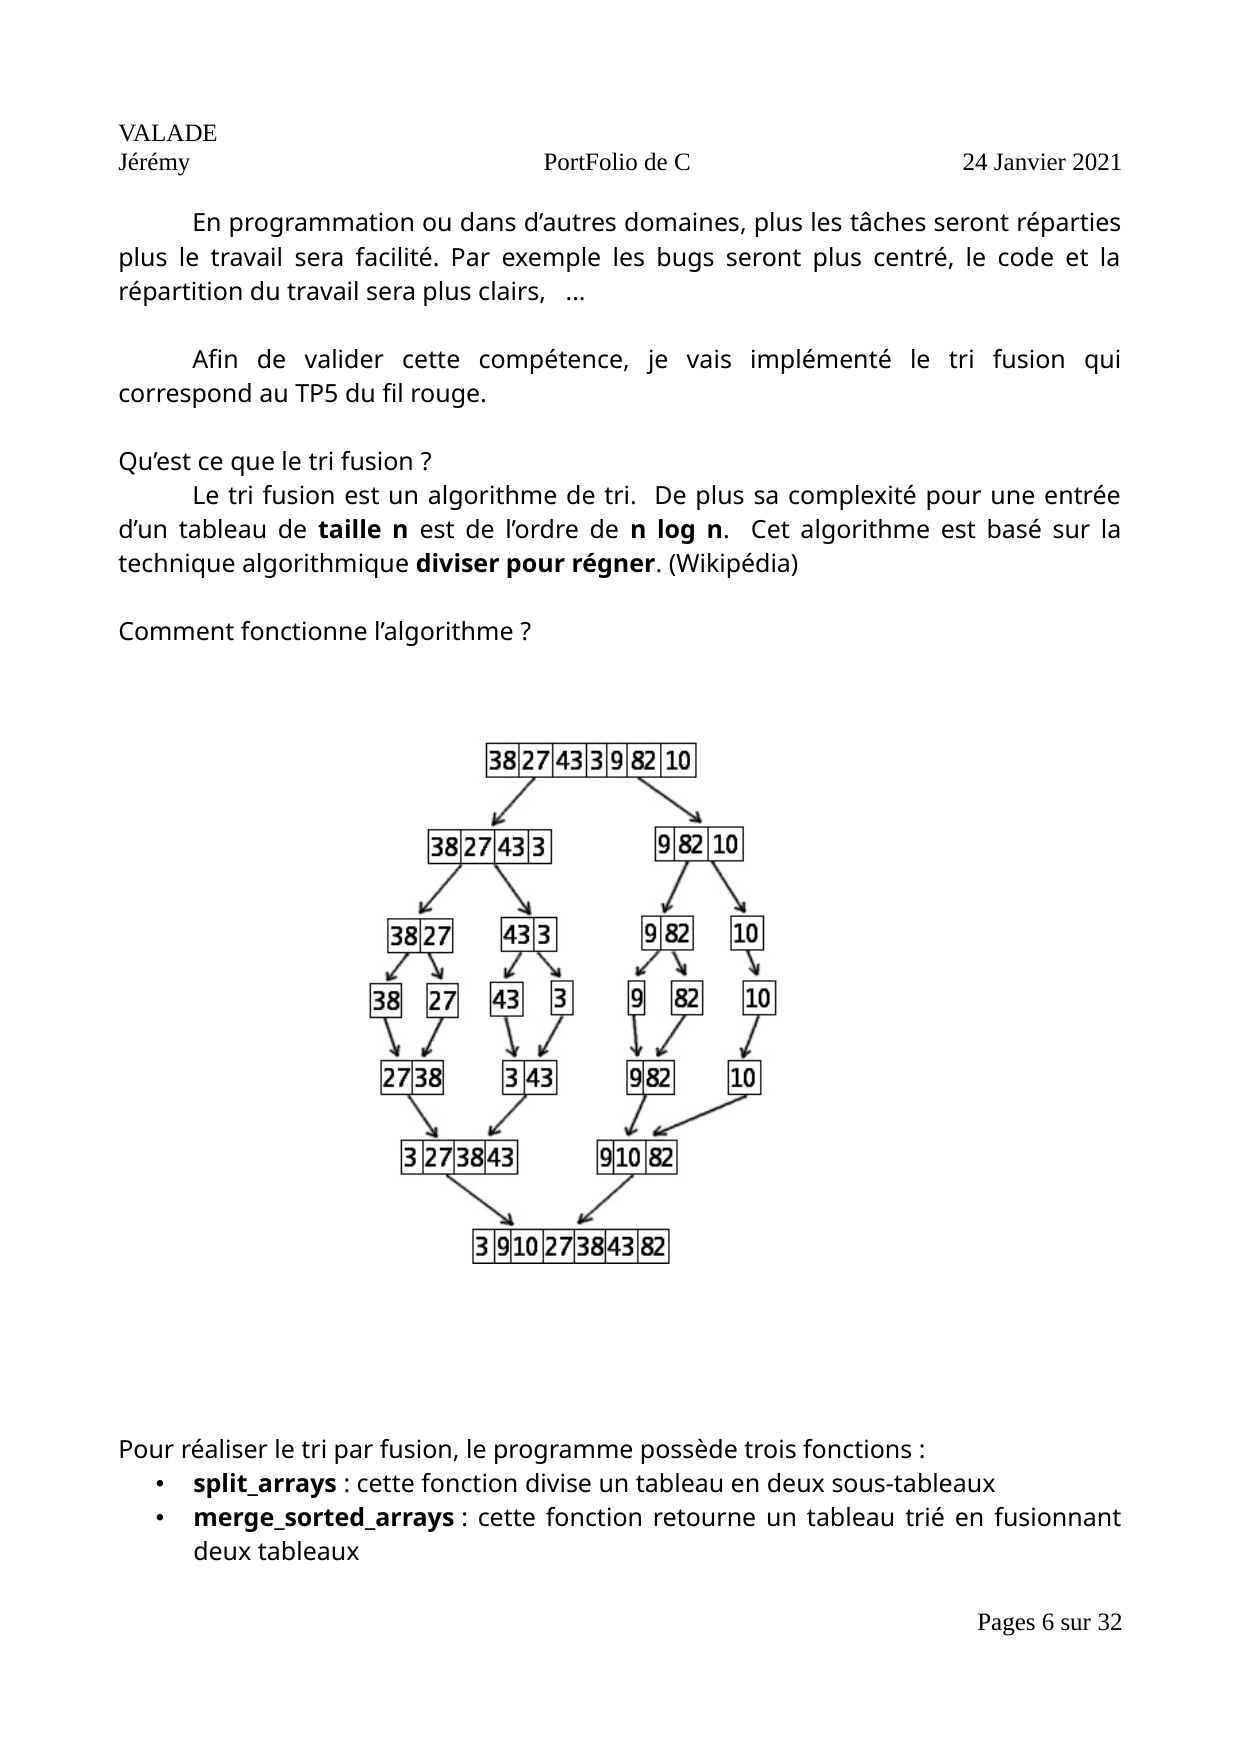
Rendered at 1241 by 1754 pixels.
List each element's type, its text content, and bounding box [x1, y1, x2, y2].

text En programmation ou dans d’autres domaines, plus les tâches seront réparties plus le travail sera facilité. Par exemple les bugs seront plus centré, le code et la répartition du travail sera plus clairs, ... [118, 205, 1122, 307]
list split_arrays : cette fonction divise un tableau en deux sous-tableaux [156, 1465, 1122, 1499]
text Afin de valider cette compétence, je vais implémenté le tri fusion qui correspond au TP5 du fil rouge. [118, 341, 1122, 409]
text Pour réaliser le tri par fusion, le programme possède trois fonctions : [118, 1431, 1122, 1465]
list merge_sorted_arrays : cette fonction retourne un tableau trié en fusionnant deux tableaux [156, 1499, 1122, 1568]
text Le tri fusion est un algorithme de tri. De plus sa complexité pour une entrée d’un tableau de taille n est de l’ordre de n log n. Cet algorithme est basé sur la technique algorithmique diviser pour régner. (Wikipédia) [118, 478, 1122, 580]
text Comment fonctionne l’algorithme ? [118, 614, 1122, 648]
text Qu’est ce que le tri fusion ? [118, 443, 1122, 478]
picture [359, 728, 790, 1264]
